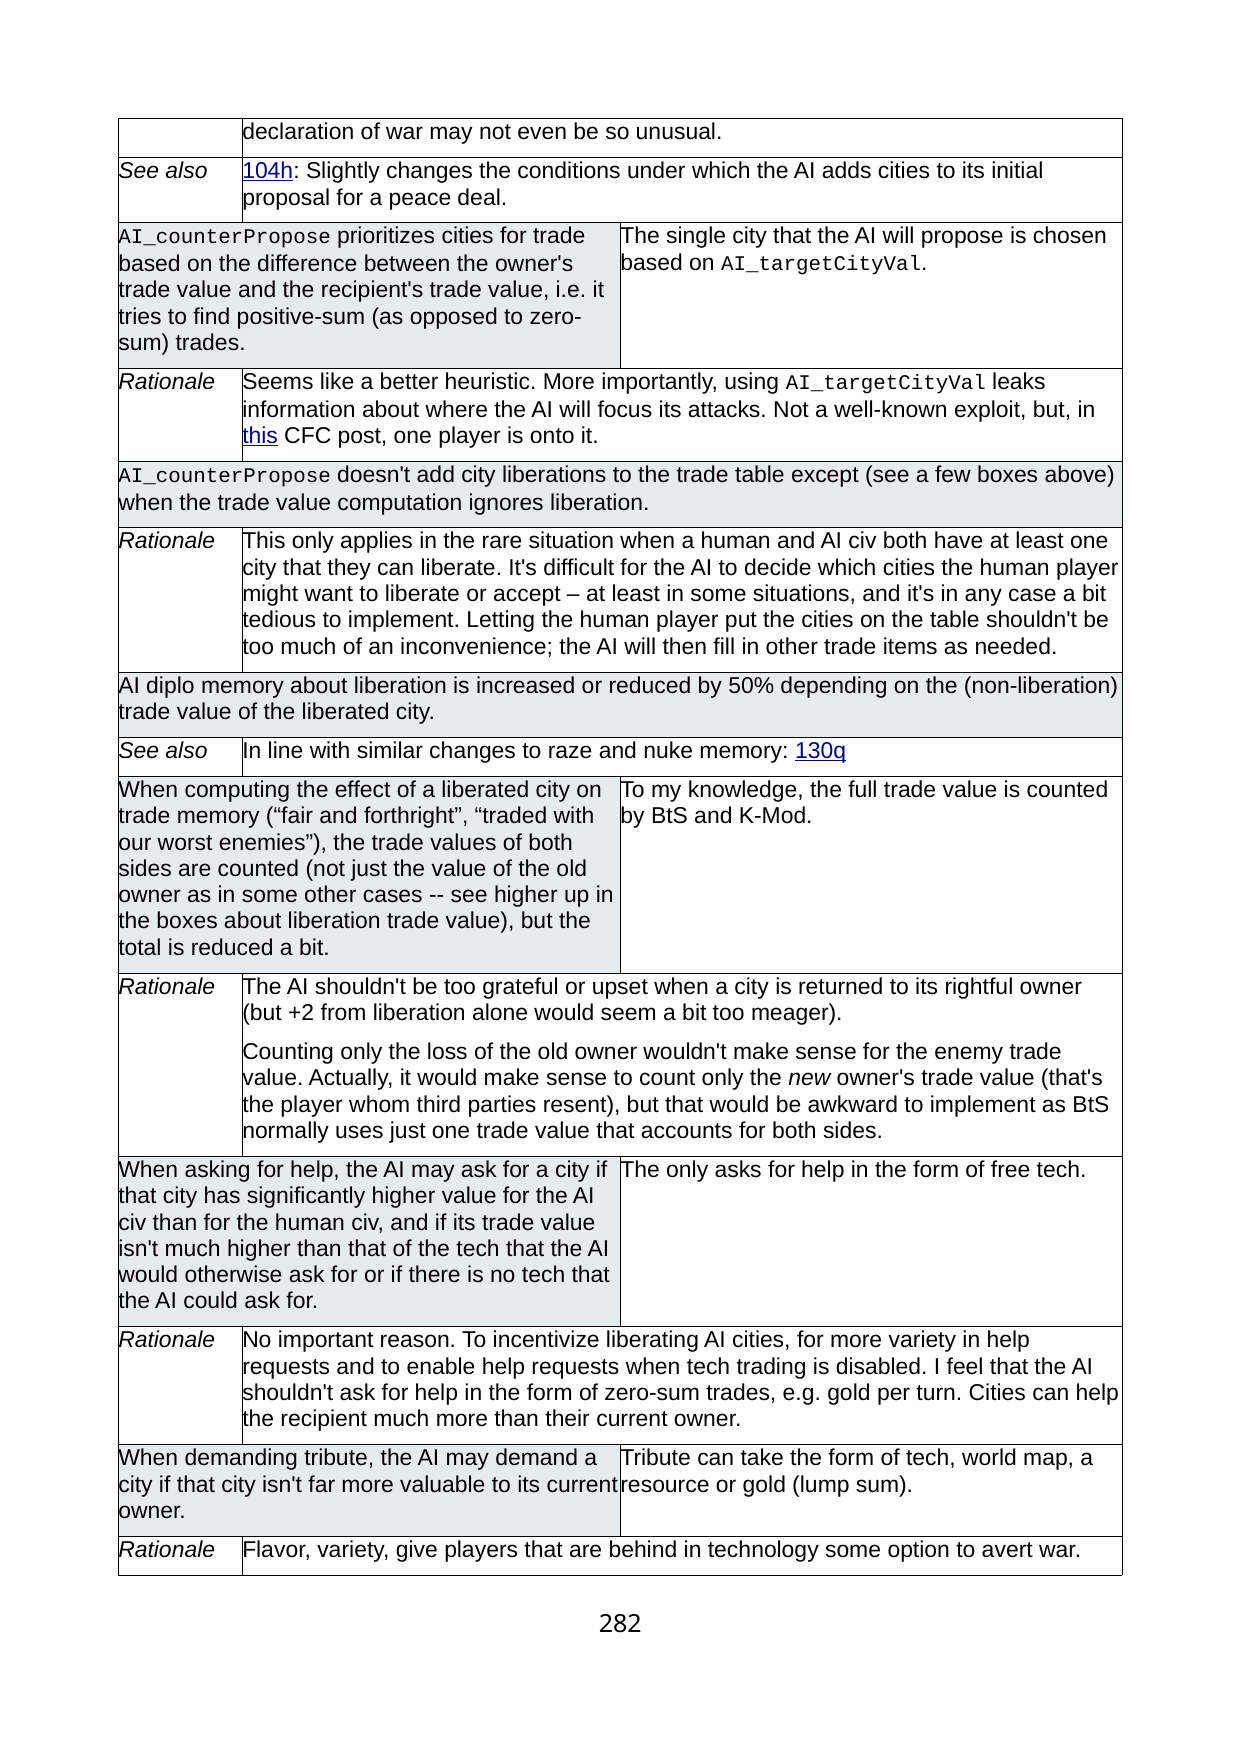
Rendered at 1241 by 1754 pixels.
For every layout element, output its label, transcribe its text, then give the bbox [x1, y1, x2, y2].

table_cell Tribute can take the form of tech, world map, a resource or gold (lump sum). [621, 1445, 1122, 1536]
table_cell Rationale [119, 369, 242, 461]
table_cell The only asks for help in the form of free tech. [621, 1157, 1122, 1326]
table_cell When demanding tribute, the AI may demand a city if that city isn't far more valuable to its current owner. [119, 1445, 620, 1536]
table_cell [119, 119, 242, 157]
table_cell AI diplo memory about liberation is increased or reduced by 50% depending on the (non-liberation) trade value of the liberated city. [119, 673, 1122, 737]
table_cell Rationale [119, 1537, 242, 1574]
table_cell AI_counterPropose prioritizes cities for trade based on the difference between the owner's trade value and the recipient's trade value, i.e. it tries to find positive-sum (as opposed to zero-sum) trades. [119, 223, 620, 368]
table_cell In line with similar changes to raze and nuke memory: 130q [243, 738, 1122, 776]
table_cell AI_counterPropose doesn't add city liberations to the trade table except (see a few boxes above) when the trade value computation ignores liberation. [119, 462, 1122, 527]
table_cell No important reason. To incentivize liberating AI cities, for more variety in help requests and to enable help requests when tech trading is disabled. I feel that the AI shouldn't ask for help in the form of zero-sum trades, e.g. gold per turn. Cities can help the recipient much more than their current owner. [243, 1327, 1122, 1444]
table_cell See also [119, 738, 242, 776]
table_cell declaration of war may not even be so unusual. [243, 119, 1122, 157]
table_cell The AI shouldn't be too grateful or upset when a city is returned to its rightful owner (but +2 from liberation alone would seem a bit too meager). Counting only the loss of the old owner wouldn't make sense for the enemy trade value. Actually, it would make sense to count only the new owner's trade value (that's the player whom third parties resent), but that would be awkward to implement as BtS normally uses just one trade value that accounts for both sides. [243, 974, 1122, 1156]
table_cell Rationale [119, 528, 242, 672]
table_cell Seems like a better heuristic. More importantly, using AI_targetCityVal leaks information about where the AI will focus its attacks. Not a well-known exploit, but, in this CFC post, one player is onto it. [243, 369, 1122, 461]
table_cell See also [119, 158, 242, 222]
table_cell The single city that the AI will propose is chosen based on AI_targetCityVal. [621, 223, 1122, 368]
table_cell Rationale [119, 974, 242, 1156]
table_cell This only applies in the rare situation when a human and AI civ both have at least one city that they can liberate. It's difficult for the AI to decide which cities the human player might want to liberate or accept – at least in some situations, and it's in any case a bit tedious to implement. Letting the human player put the cities on the table shouldn't be too much of an inconvenience; the AI will then fill in other trade items as needed. [243, 528, 1122, 672]
table_cell When computing the effect of a liberated city on trade memory (“fair and forthright”, “traded with our worst enemies”), the trade values of both sides are counted (not just the value of the old owner as in some other cases -- see higher up in the boxes about liberation trade value), but the total is reduced a bit. [119, 777, 620, 973]
table_cell 104h: Slightly changes the conditions under which the AI adds cities to its initial proposal for a peace deal. [243, 158, 1122, 222]
table_cell When asking for help, the AI may ask for a city if that city has significantly higher value for the AI civ than for the human civ, and if its trade value isn't much higher than that of the tech that the AI would otherwise ask for or if there is no tech that the AI could ask for. [119, 1157, 620, 1326]
table_cell Rationale [119, 1327, 242, 1444]
table_cell To my knowledge, the full trade value is counted by BtS and K-Mod. [621, 777, 1122, 973]
table_cell Flavor, variety, give players that are behind in technology some option to avert war. [243, 1537, 1122, 1574]
